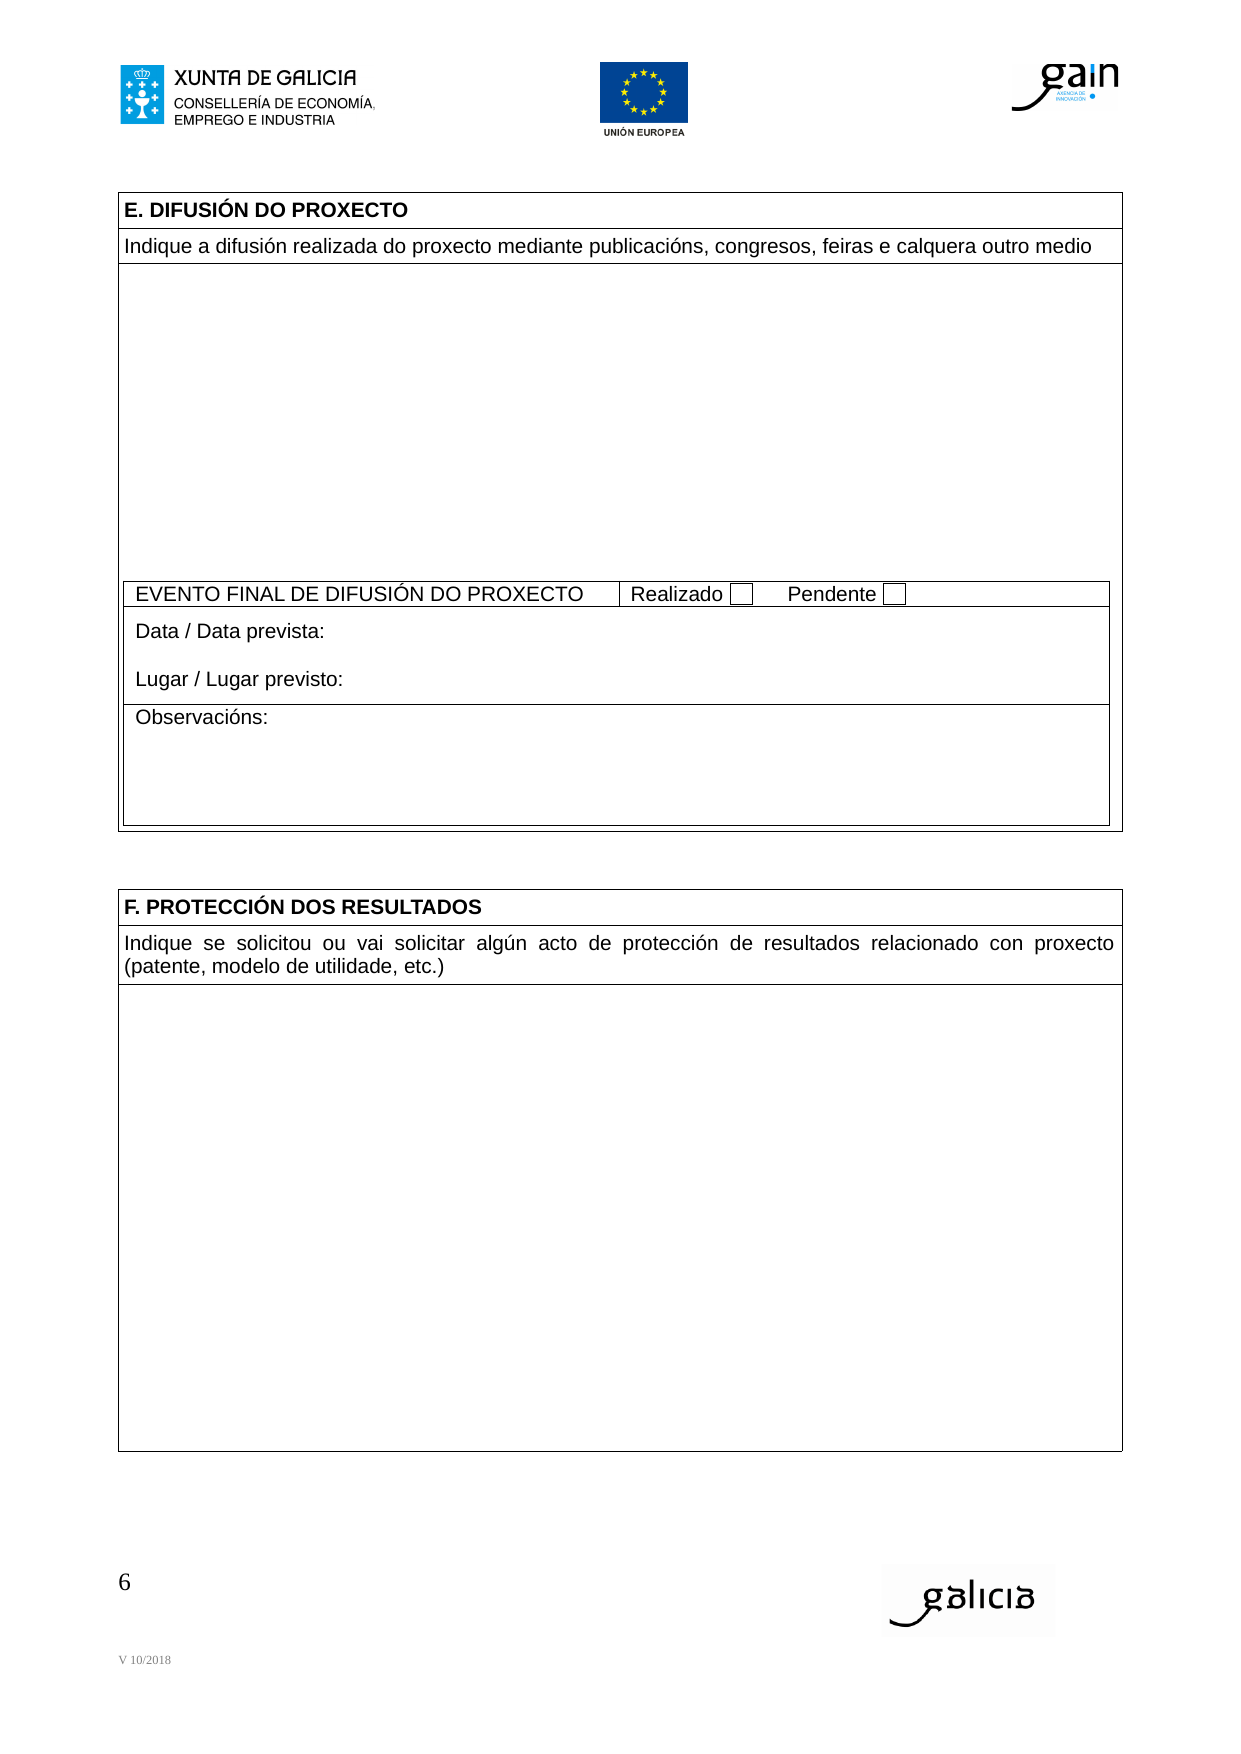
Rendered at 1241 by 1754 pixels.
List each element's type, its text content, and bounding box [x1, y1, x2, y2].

picture [889, 1564, 1058, 1641]
table_cell Data / Data prevista: Lugar / Lugar previsto: [124, 607, 1109, 704]
table_cell [119, 264, 1122, 831]
table_header EVENTO FINAL DE DIFUSIÓN DO PROXECTO [124, 582, 619, 606]
picture [165, 65, 375, 125]
table_cell Indique se solicitou ou vai solicitar algún acto de protección de resultados relacionado con proxecto (patente, modelo de utilidade, etc.) [119, 926, 1122, 984]
picture [600, 62, 688, 139]
picture [1011, 64, 1119, 111]
table_cell Indique a difusión realizada do proxecto mediante publicacións, congresos, feiras e calquera outro medio [119, 229, 1122, 263]
table_cell Observacións: [124, 705, 1109, 824]
table_header E. DIFUSIÓN DO PROXECTO [119, 193, 1122, 228]
table_header Realizado Pendente [620, 582, 1109, 606]
picture [136, 99, 149, 118]
table_header F. PROTECCIÓN DOS RESULTADOS [119, 890, 1122, 924]
table_cell [119, 985, 1122, 1451]
